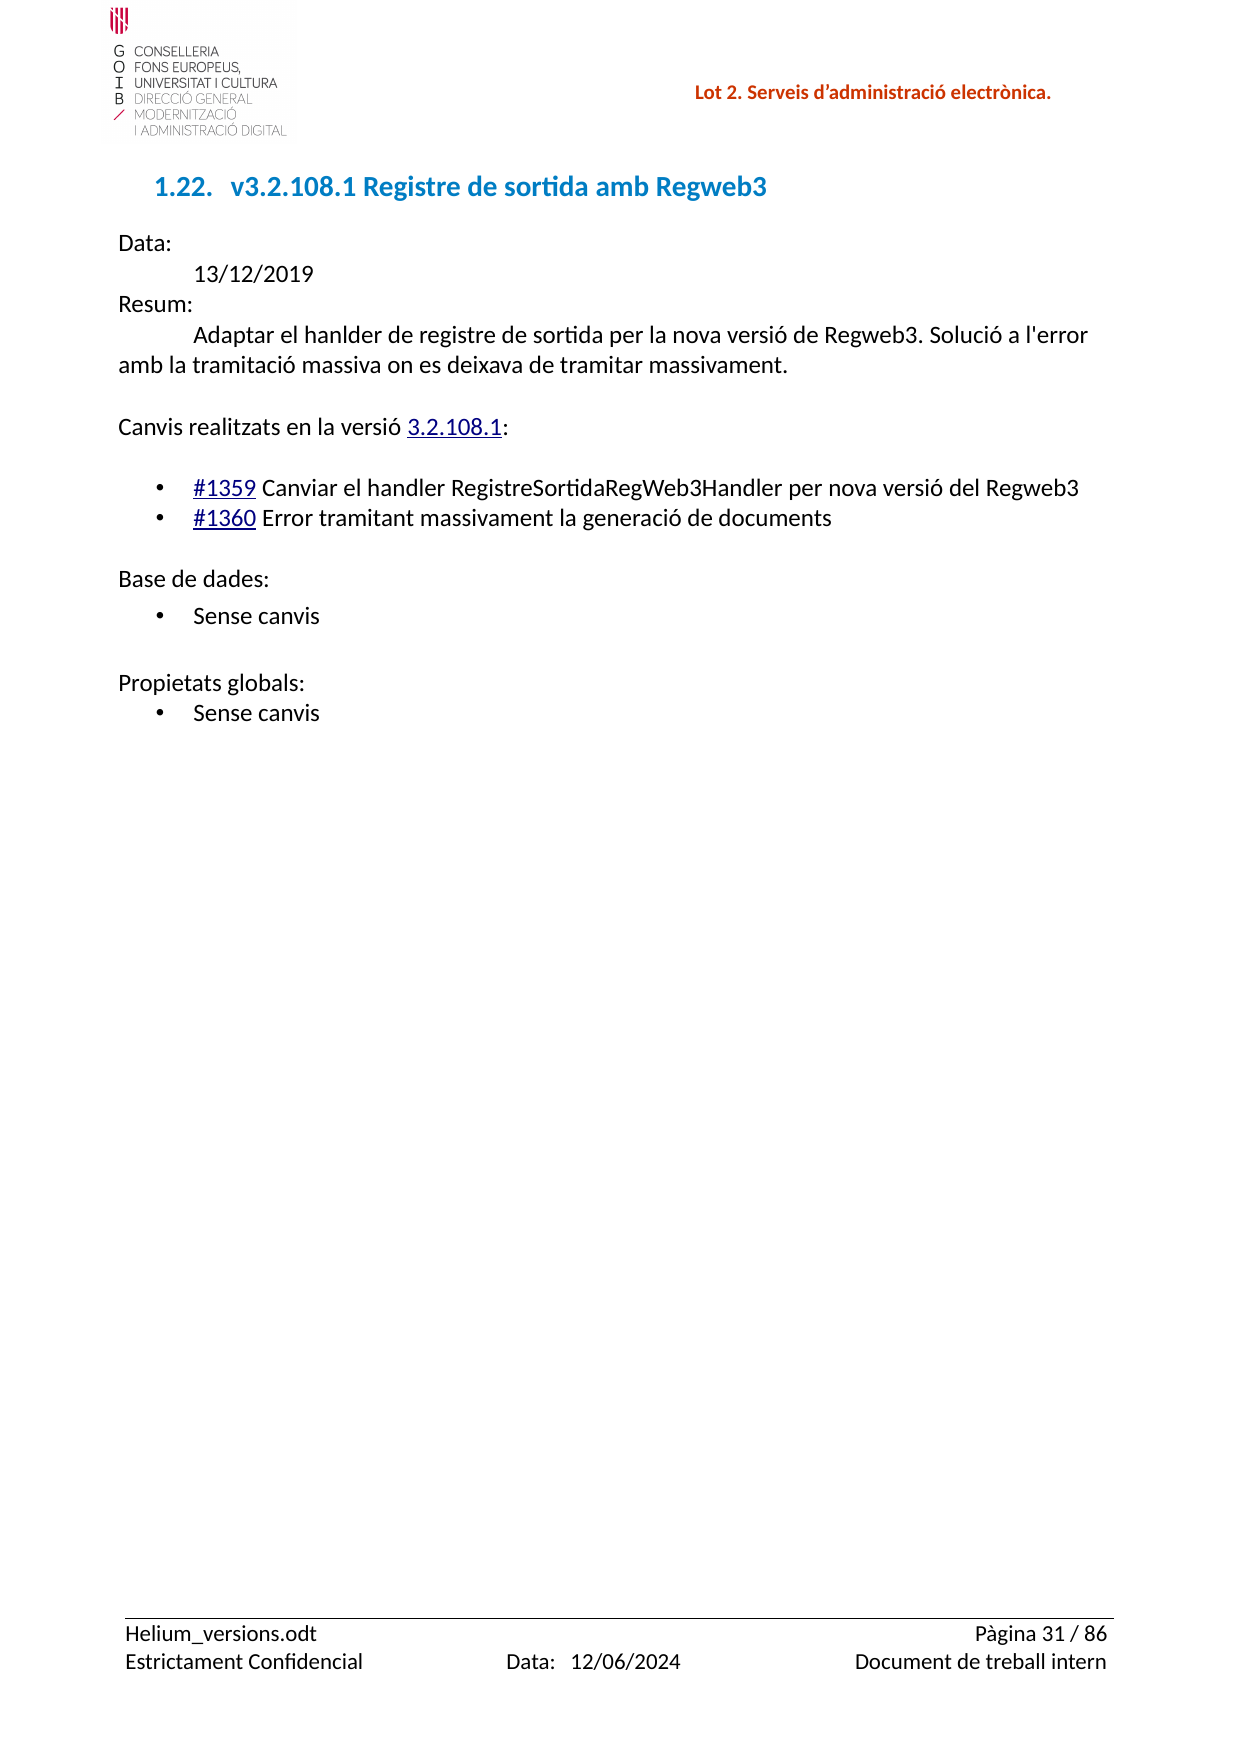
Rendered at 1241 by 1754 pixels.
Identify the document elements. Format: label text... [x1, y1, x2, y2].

text 13/12/2019 [118, 258, 1122, 289]
list Sense canvis [156, 600, 1122, 630]
text Resum: [118, 289, 1122, 319]
list #1359 Canviar el handler RegistreSortidaRegWeb3Handler per nova versió del Regweb3 [156, 472, 1122, 502]
picture [100, 0, 297, 144]
text Data: [118, 228, 1122, 258]
text Propietats globals: [118, 667, 1122, 697]
text Base de dades: [118, 563, 1122, 594]
list Sense canvis [156, 697, 1122, 728]
list #1360 Error tramitant massivament la generació de documents [156, 502, 1122, 533]
text Adaptar el hanlder de registre de sortida per la nova versió de Regweb3. Solució a l'error amb la tramitació massiva on es deixava de tramitar massivament. [118, 319, 1122, 380]
subtitle v3.2.108.1 Registre de sortida amb Regweb3 [153, 168, 1122, 204]
text Canvis realitzats en la versió 3.2.108.1: [118, 411, 1122, 441]
